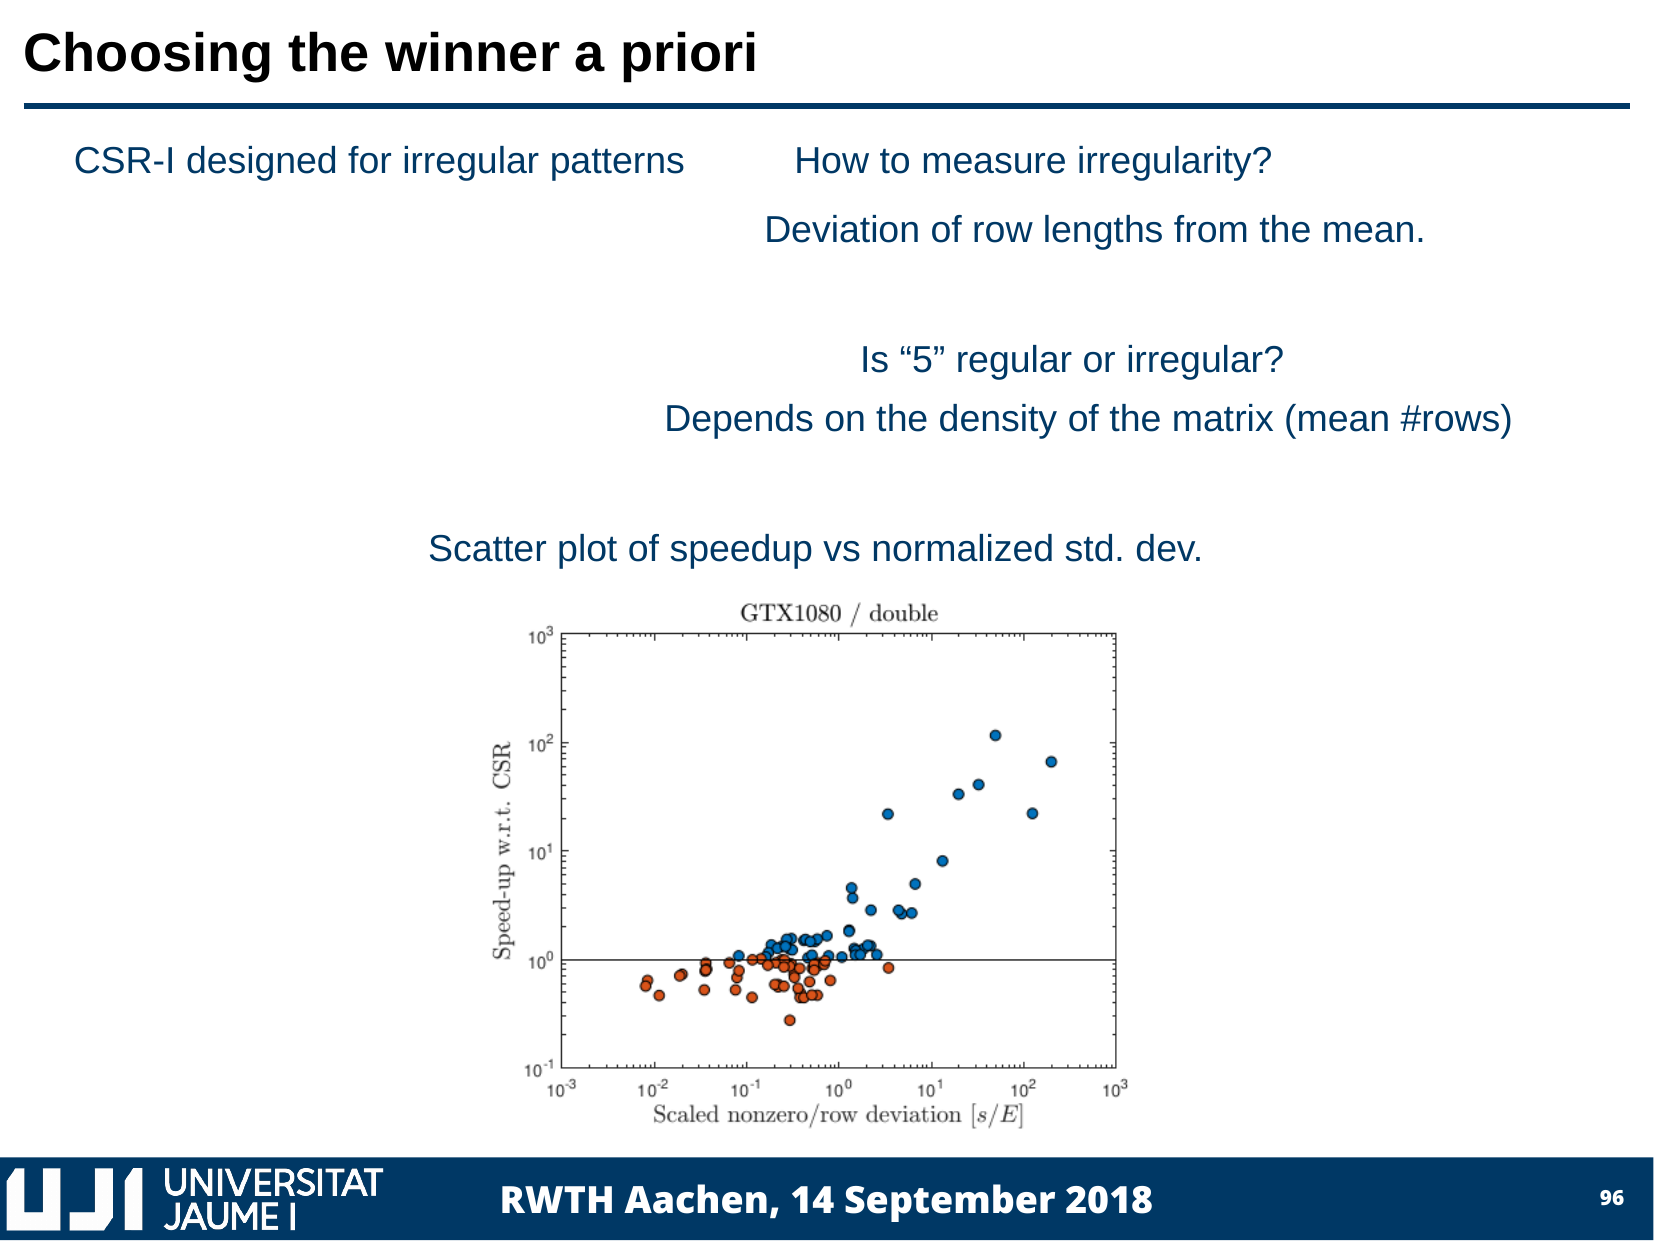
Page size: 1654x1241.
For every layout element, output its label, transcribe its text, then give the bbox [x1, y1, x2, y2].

text_box How to measure irregularity? [779, 132, 1288, 190]
picture [472, 585, 1146, 1146]
text_box Is “5” regular or irregular? [845, 330, 1300, 388]
title Choosing the winner a priori [23, 0, 1630, 107]
text_box Deviation of row lengths from the mean. [749, 200, 1441, 258]
text_box Scatter plot of speedup vs normalized std. dev. [413, 519, 1244, 577]
text_box Depends on the density of the matrix (mean #rows) [649, 389, 1529, 447]
picture [0, 1158, 390, 1241]
text_box CSR-I designed for irregular patterns [59, 132, 701, 190]
